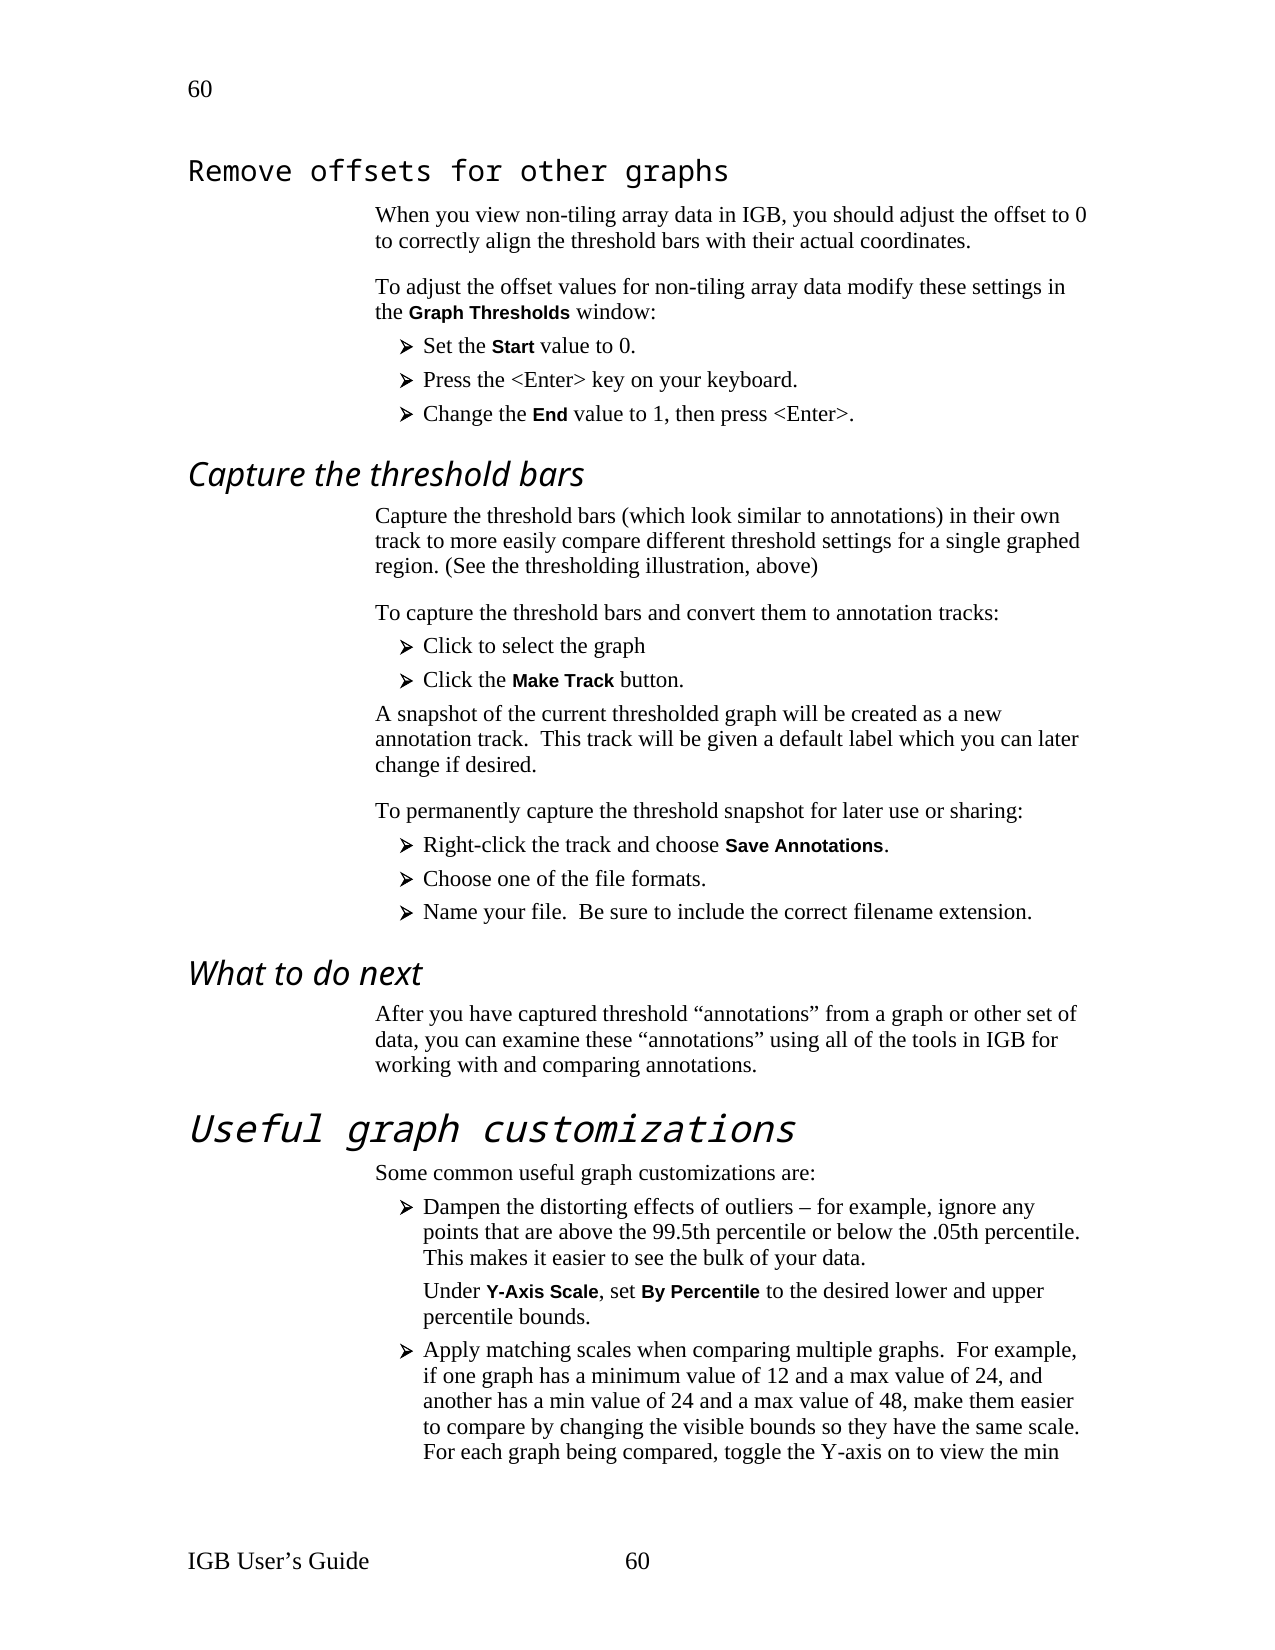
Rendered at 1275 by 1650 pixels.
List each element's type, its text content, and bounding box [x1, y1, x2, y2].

list Click the Make Track button. [399, 667, 1087, 693]
text To capture the threshold bars and convert them to annotation tracks: [375, 600, 1087, 625]
list Name your file. Be sure to include the correct filename extension. [399, 899, 1087, 925]
text When you view non-tiling array data in IGB, you should adjust the offset to 0 to correctly align the threshold bars with their actual coordinates. [375, 202, 1087, 253]
list Under Y-Axis Scale, set By Percentile to the desired lower and upper percentile bounds. [399, 1278, 1087, 1329]
list Set the Start value to 0. [399, 333, 1087, 358]
list Choose one of the file formats. [399, 866, 1087, 891]
list Press the <Enter> key on your keyboard. [399, 367, 1087, 392]
text A snapshot of the current thresholded graph will be created as a new annotation track. This track will be given a default label which you can later change if desired. [375, 701, 1087, 777]
subtitle Remove offsets for other graphs [187, 150, 1087, 190]
list Dampen the distorting effects of outliers – for example, ignore any points that are above the 99.5th percentile or below the .05th percentile. This makes it easier to see the bulk of your data. [399, 1194, 1087, 1270]
text To permanently capture the threshold snapshot for later use or sharing: [375, 798, 1087, 823]
list Right-click the track and choose Save Annotations. [399, 832, 1087, 857]
subtitle Capture the threshold bars [187, 451, 1087, 496]
text Some common useful graph customizations are: [375, 1160, 1087, 1185]
text Capture the threshold bars (which look similar to annotations) in their own track to more easily compare different threshold settings for a single graphed region. (See the thresholding illustration, above) [375, 503, 1087, 579]
list Change the End value to 1, then press <Enter>. [399, 401, 1087, 426]
list Click to select the graph [399, 633, 1087, 659]
text To adjust the offset values for non-tiling array data modify these settings in the Graph Thresholds window: [375, 274, 1087, 325]
list Apply matching scales when comparing multiple graphs. For example, if one graph has a minimum value of 12 and a max value of 24, and another has a min value of 24 and a max value of 48, make them easier to compare by changing the visible bounds so they have the same scale. For each graph being compared, toggle the Y-axis on to view the min [399, 1337, 1087, 1464]
subtitle Useful graph customizations [187, 1103, 1087, 1154]
text After you have captured threshold “annotations” from a graph or other set of data, you can examine these “annotations” using all of the tools in IGB for working with and comparing annotations. [375, 1001, 1087, 1078]
subtitle What to do next [187, 950, 1087, 995]
